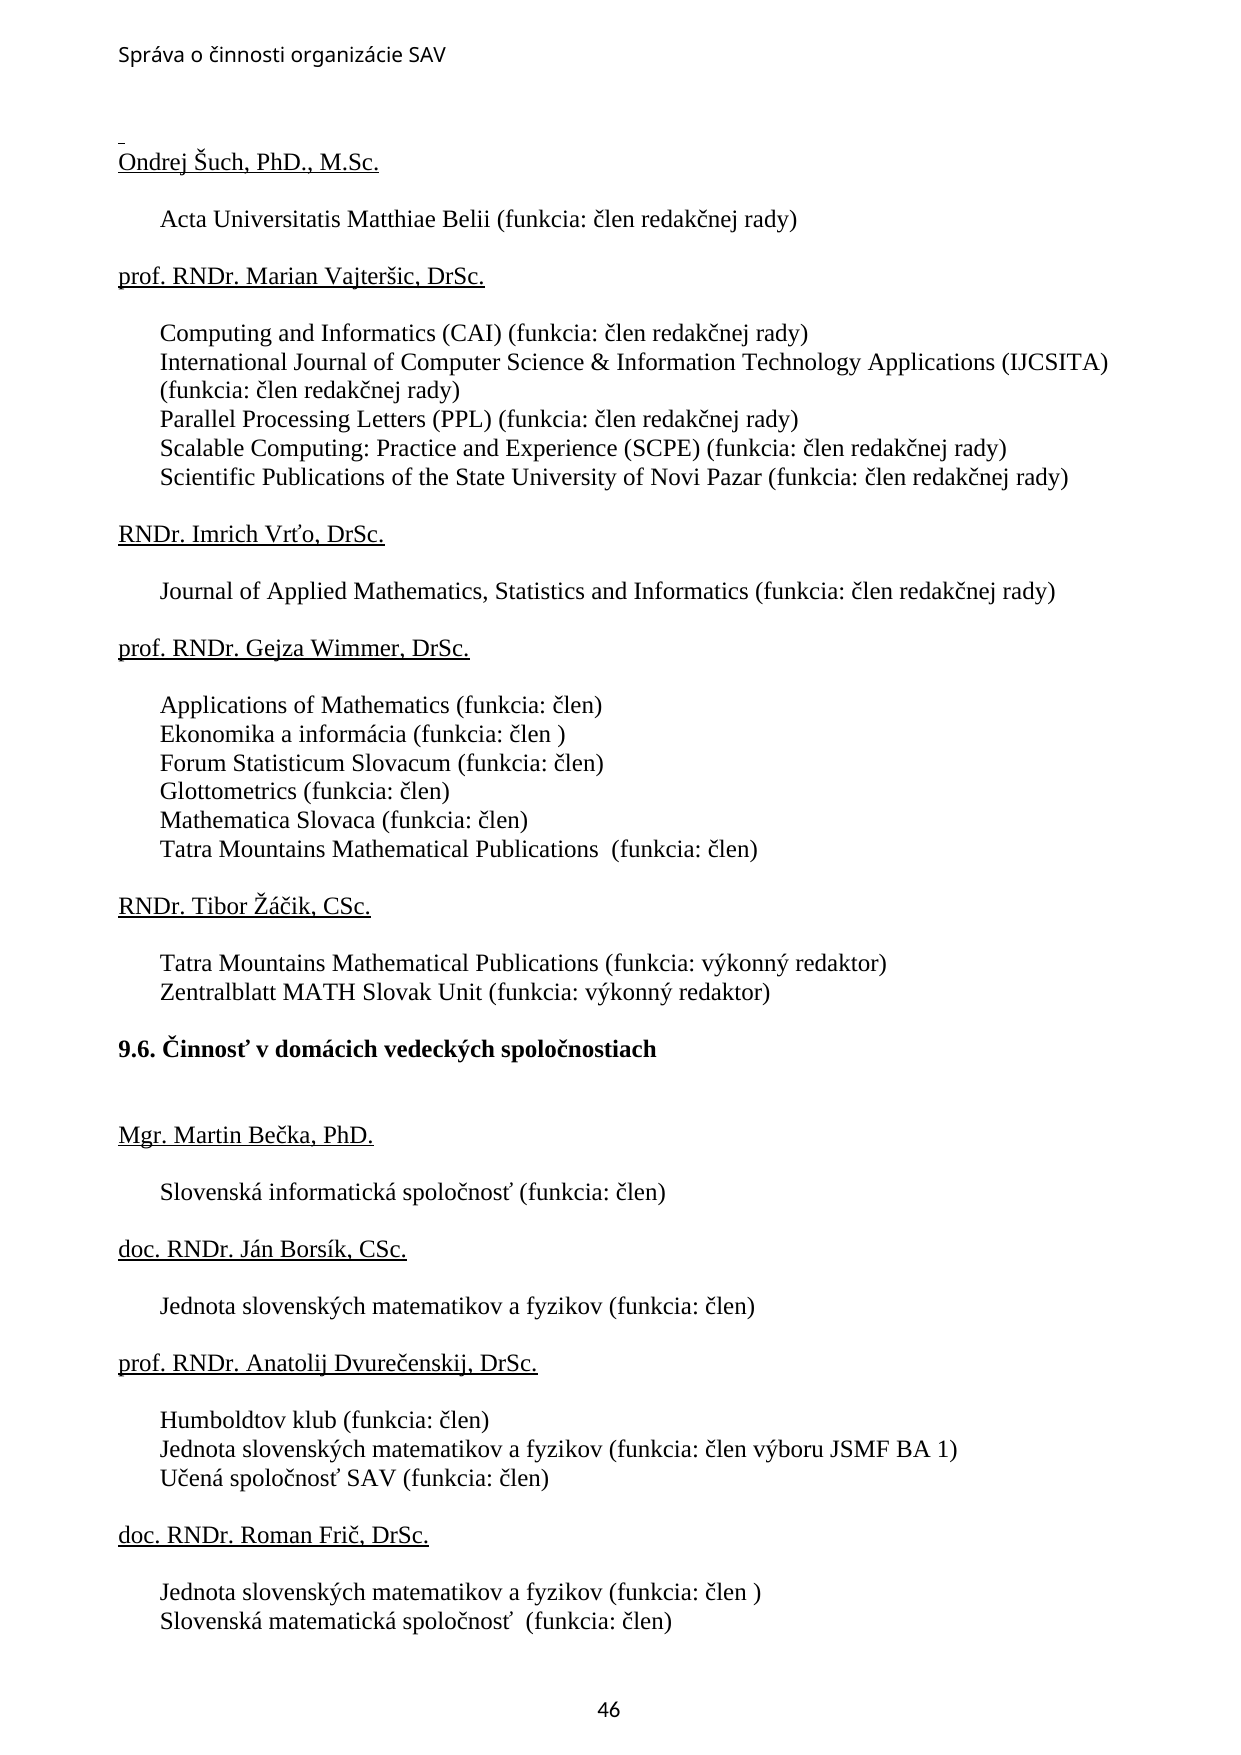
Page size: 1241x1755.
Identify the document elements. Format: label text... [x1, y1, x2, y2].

text prof. RNDr. Marian Vajteršic, DrSc. [118, 261, 1122, 318]
text Slovenská informatická spoločnosť (funkcia: člen) [159, 1177, 1122, 1234]
text Ondrej Šuch, PhD., M.Sc. [118, 147, 1122, 204]
text International Journal of Computer Science & Information Technology Applications (IJCSITA) (funkcia: člen redakčnej rady) [159, 347, 1122, 404]
text Journal of Applied Mathematics, Statistics and Informatics (funkcia: člen redakčnej rady) [159, 576, 1122, 633]
text Učená spoločnosť SAV (funkcia: člen) [159, 1463, 1122, 1520]
text Tatra Mountains Mathematical Publications (funkcia: člen) [159, 834, 1122, 891]
text doc. RNDr. Roman Frič, DrSc. [118, 1520, 1122, 1577]
text Zentralblatt MATH Slovak Unit (funkcia: výkonný redaktor) [159, 977, 1122, 1034]
text Applications of Mathematics (funkcia: člen) [159, 690, 1122, 719]
text Acta Universitatis Matthiae Belii (funkcia: člen redakčnej rady) [159, 204, 1122, 261]
text Ekonomika a informácia (funkcia: člen ) [159, 719, 1122, 748]
text Jednota slovenských matematikov a fyzikov (funkcia: člen výboru JSMF BA 1) [159, 1434, 1122, 1463]
text Tatra Mountains Mathematical Publications (funkcia: výkonný redaktor) [159, 948, 1122, 977]
text Jednota slovenských matematikov a fyzikov (funkcia: člen) [159, 1291, 1122, 1348]
text RNDr. Tibor Žáčik, CSc. [118, 891, 1122, 948]
text Computing and Informatics (CAI) (funkcia: člen redakčnej rady) [159, 318, 1122, 347]
text Slovenská matematická spoločnosť (funkcia: člen) [159, 1606, 1122, 1634]
text Humboldtov klub (funkcia: člen) [159, 1405, 1122, 1434]
text Mgr. Martin Bečka, PhD. [118, 1120, 1122, 1177]
text doc. RNDr. Ján Borsík, CSc. [118, 1234, 1122, 1291]
text prof. RNDr. Gejza Wimmer, DrSc. [118, 633, 1122, 690]
text RNDr. Imrich Vrťo, DrSc. [118, 519, 1122, 576]
text Mathematica Slovaca (funkcia: člen) [159, 805, 1122, 834]
text Parallel Processing Letters (PPL) (funkcia: člen redakčnej rady) [159, 404, 1122, 433]
text Jednota slovenských matematikov a fyzikov (funkcia: člen ) [159, 1577, 1122, 1606]
text 9.6. Činnosť v domácich vedeckých spoločnostiach [118, 1034, 1122, 1120]
text prof. RNDr. Anatolij Dvurečenskij, DrSc. [118, 1348, 1122, 1405]
text Forum Statisticum Slovacum (funkcia: člen) [159, 748, 1122, 776]
text Scientific Publications of the State University of Novi Pazar (funkcia: člen redakčnej rady) [159, 462, 1122, 519]
text Scalable Computing: Practice and Experience (SCPE) (funkcia: člen redakčnej rady) [159, 433, 1122, 462]
text Glottometrics (funkcia: člen) [159, 776, 1122, 805]
